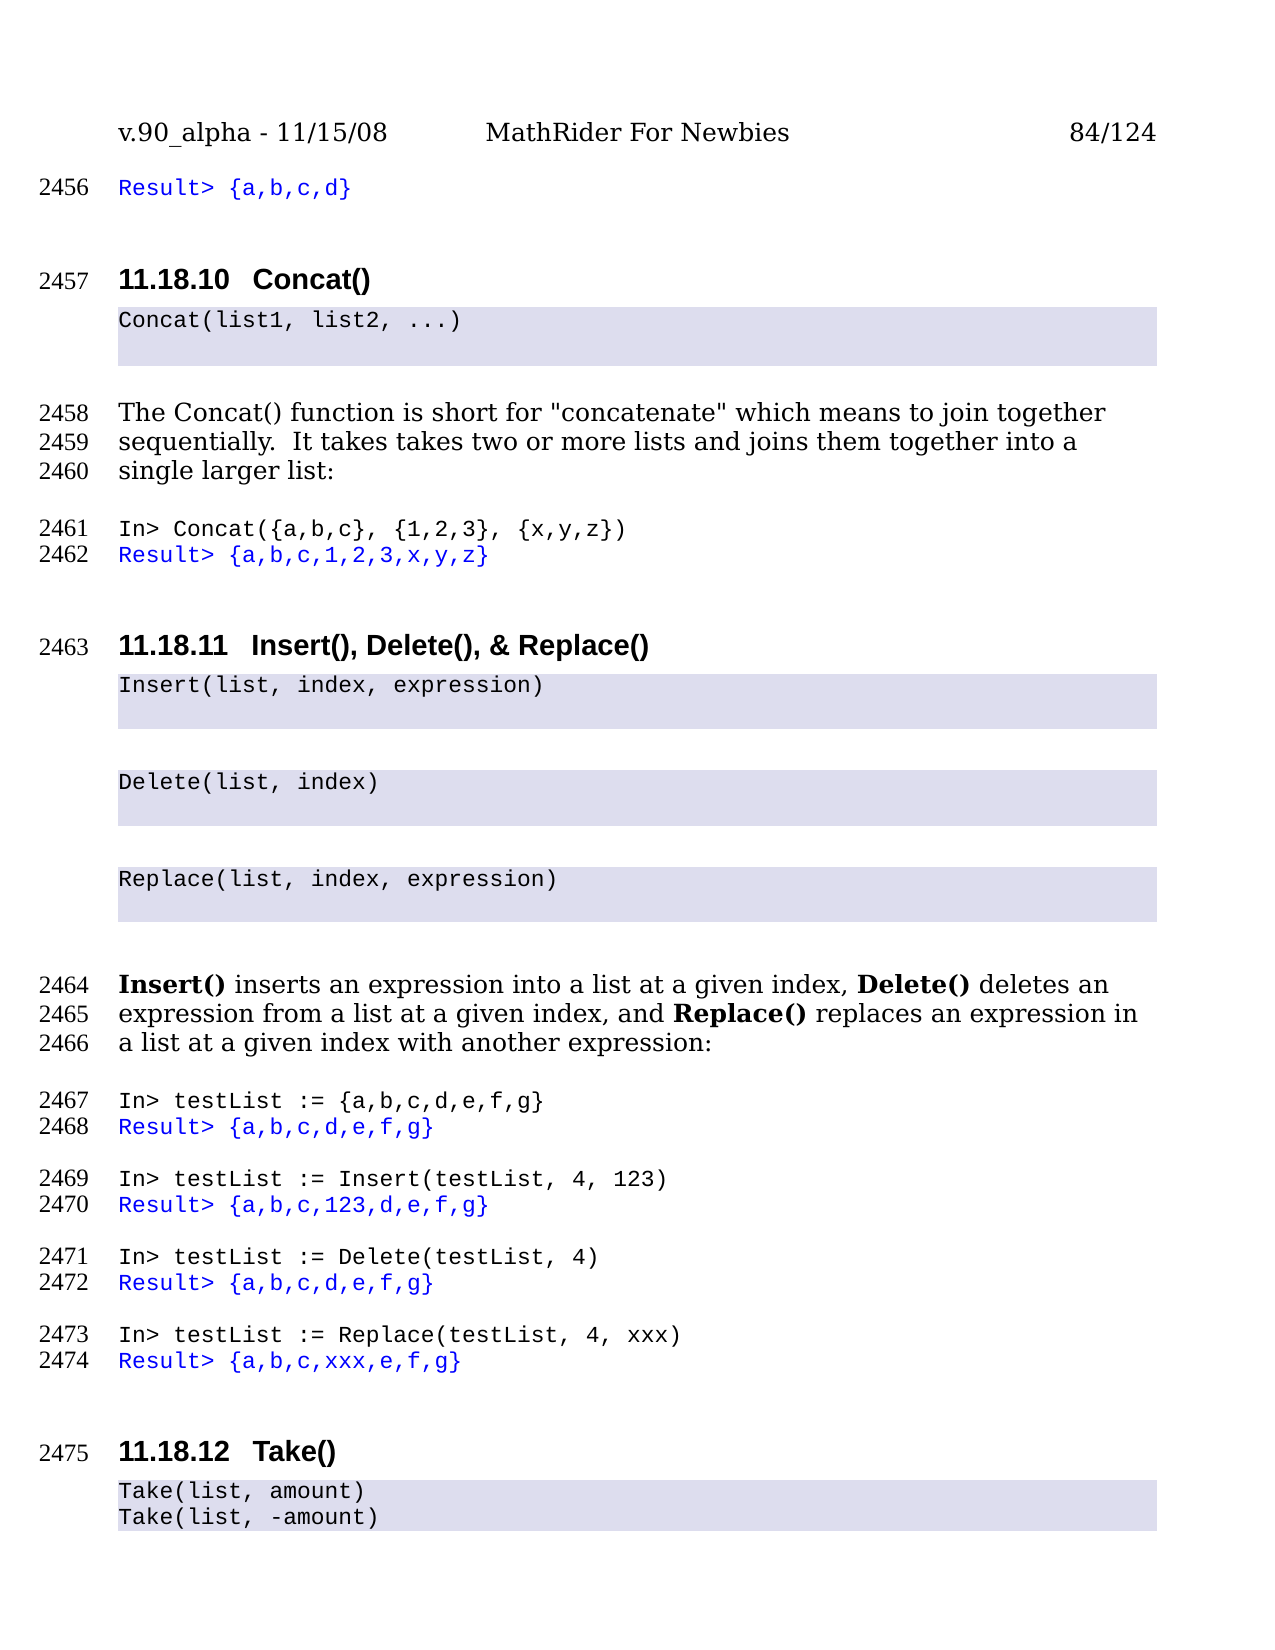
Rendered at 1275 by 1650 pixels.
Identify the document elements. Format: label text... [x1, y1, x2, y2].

subtitle Take() [118, 1434, 1157, 1467]
table_header Insert(list, index, expression) [118, 674, 1157, 729]
text Result> {a,b,c,123,d,e,f,g} [118, 1193, 1157, 1219]
text In> testList := Delete(testList, 4) [118, 1245, 1157, 1271]
text Result> {a,b,c,d} [118, 177, 1157, 203]
text In> testList := Insert(testList, 4, 123) [118, 1167, 1157, 1193]
text In> Concat({a,b,c}, {1,2,3}, {x,y,z}) [118, 517, 1157, 543]
text Result> {a,b,c,d,e,f,g} [118, 1116, 1157, 1142]
subtitle Insert(), Delete(), & Replace() [118, 628, 1157, 662]
subtitle Concat() [118, 262, 1157, 295]
text Result> {a,b,c,d,e,f,g} [118, 1271, 1157, 1297]
text In> testList := Replace(testList, 4, xxx) [118, 1323, 1157, 1349]
text Result> {a,b,c,xxx,e,f,g} [118, 1349, 1157, 1375]
text Result> {a,b,c,1,2,3,x,y,z} [118, 543, 1157, 569]
text The Concat() function is short for "concatenate" which means to join together sequentially. It takes takes two or more lists and joins them together into a single larger list: [118, 398, 1157, 485]
table_header Delete(list, index) [118, 770, 1157, 826]
text Insert() inserts an expression into a list at a given index, Delete() deletes an expression from a list at a given index, and Replace() replaces an expression in a list at a given index with another expression: [118, 970, 1157, 1058]
text In> testList := {a,b,c,d,e,f,g} [118, 1090, 1157, 1116]
table_header Replace(list, index, expression) [118, 867, 1157, 922]
table_header Take(list, amount) Take(list, -amount) [118, 1480, 1157, 1531]
table_header Concat(list1, list2, ...) [118, 307, 1157, 366]
